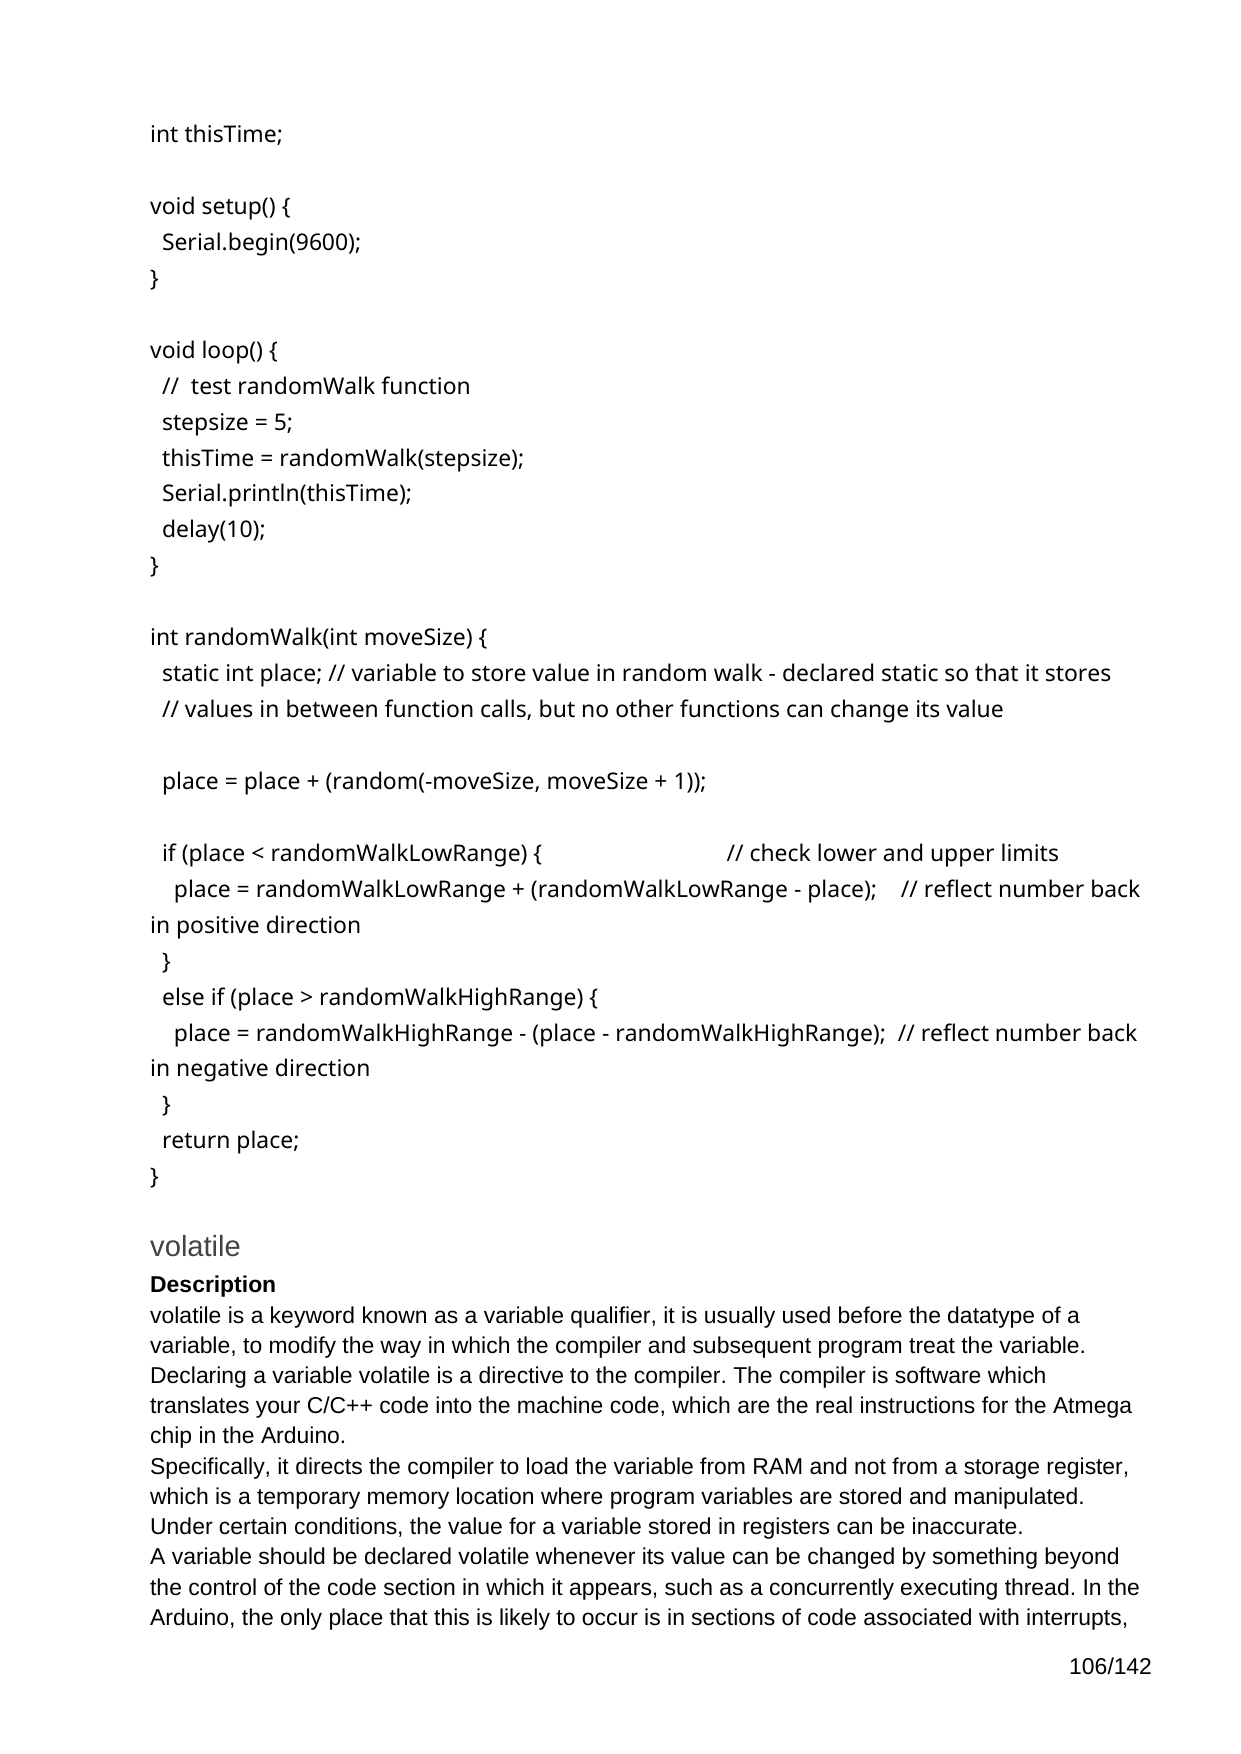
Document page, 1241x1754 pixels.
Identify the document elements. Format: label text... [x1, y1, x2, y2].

text Description [150, 1271, 1152, 1298]
text place = randomWalkLowRange + (randomWalkLowRange - place); // reflect number back in positive direction [150, 873, 1152, 940]
text int thisTime; [150, 118, 1152, 149]
text int randomWalk(int moveSize) { [150, 621, 1152, 652]
text thisTime = randomWalk(stepsize); [150, 441, 1152, 473]
text volatile is a keyword known as a variable qualifier, it is usually used before the datatype of a variable, to modify the way in which the compiler and subsequent program treat the variable. [150, 1302, 1152, 1358]
text else if (place > randomWalkHighRange) { [150, 981, 1152, 1012]
text // values in between function calls, but no other functions can change its value [150, 693, 1152, 724]
text } [150, 262, 1152, 293]
text stepsize = 5; [150, 406, 1152, 437]
text } [150, 1088, 1152, 1119]
text Serial.println(thisTime); [150, 477, 1152, 509]
text return place; [150, 1124, 1152, 1156]
text Declaring a variable volatile is a directive to the compiler. The compiler is software which translates your C/C++ code into the machine code, which are the real instructions for the Atmega chip in the Arduino. [150, 1362, 1152, 1449]
text place = randomWalkHighRange - (place - randomWalkHighRange); // reflect number back in negative direction [150, 1016, 1152, 1084]
text void loop() { [150, 334, 1152, 365]
text } [150, 549, 1152, 581]
text void setup() { [150, 190, 1152, 221]
text A variable should be declared volatile whenever its value can be changed by something beyond the control of the code section in which it appears, such as a concurrently executing thread. In the Arduino, the only place that this is likely to occur is in sections of code associated with interrupts, [150, 1543, 1152, 1630]
text place = place + (random(-moveSize, moveSize + 1)); [150, 765, 1152, 796]
text // test randomWalk function [150, 369, 1152, 401]
text } [150, 1160, 1152, 1191]
text Serial.begin(9600); [150, 226, 1152, 257]
text static int place; // variable to store value in random walk - declared static so that it stores [150, 657, 1152, 688]
text if (place < randomWalkLowRange) { // check lower and upper limits [150, 837, 1152, 868]
text delay(10); [150, 513, 1152, 544]
text Specifically, it directs the compiler to load the variable from RAM and not from a storage register, which is a temporary memory location where program variables are stored and manipulated. Under certain conditions, the value for a variable stored in registers can be inaccurate. [150, 1453, 1152, 1539]
subtitle volatile [150, 1229, 1152, 1263]
text } [150, 944, 1152, 976]
